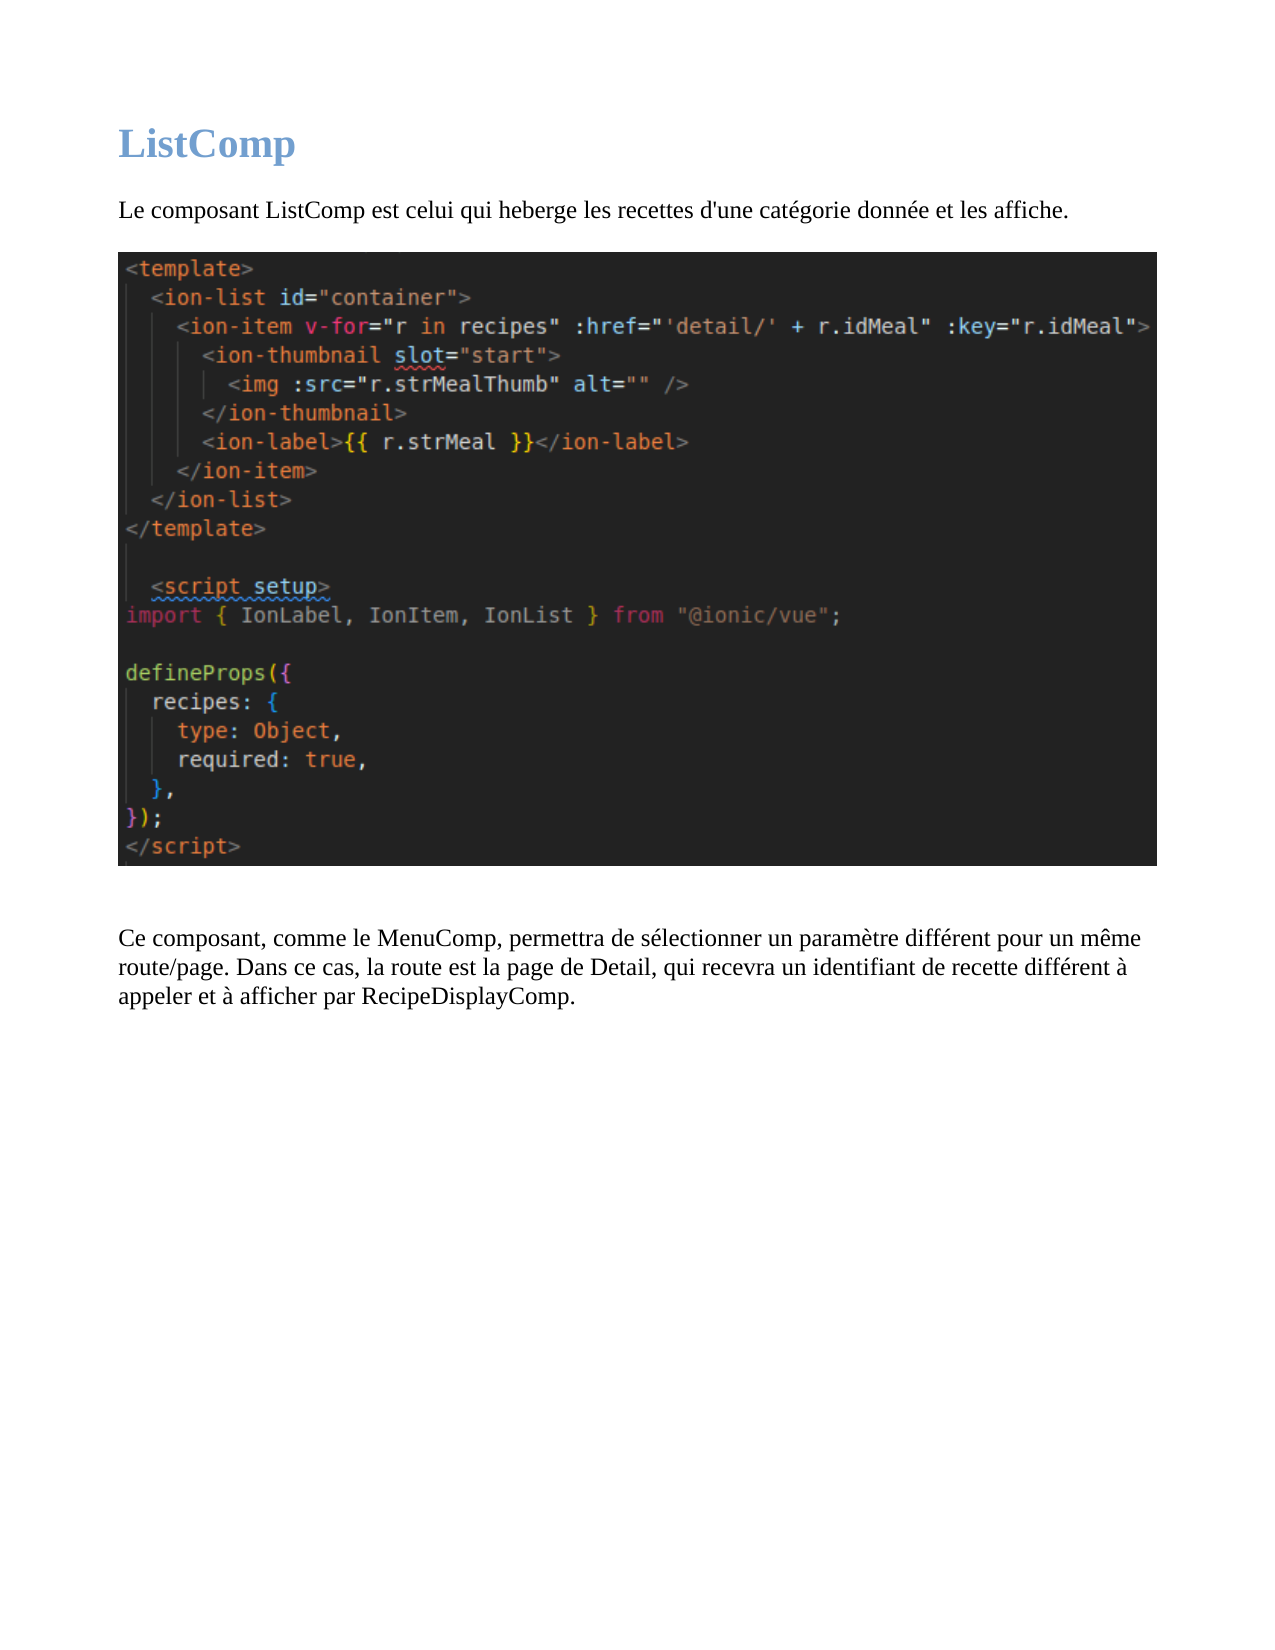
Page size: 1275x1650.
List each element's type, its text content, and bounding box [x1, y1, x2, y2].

text Le composant ListComp est celui qui heberge les recettes d'une catégorie donnée et les affiche. [118, 195, 1157, 223]
text Ce composant, comme le MenuComp, permettra de sélectionner un paramètre différent pour un même route/page. Dans ce cas, la route est la page de Detail, qui recevra un identifiant de recette différent à appeler et à afficher par RecipeDisplayComp. [118, 923, 1157, 1009]
picture [118, 252, 1157, 866]
text ListComp [118, 118, 1157, 166]
